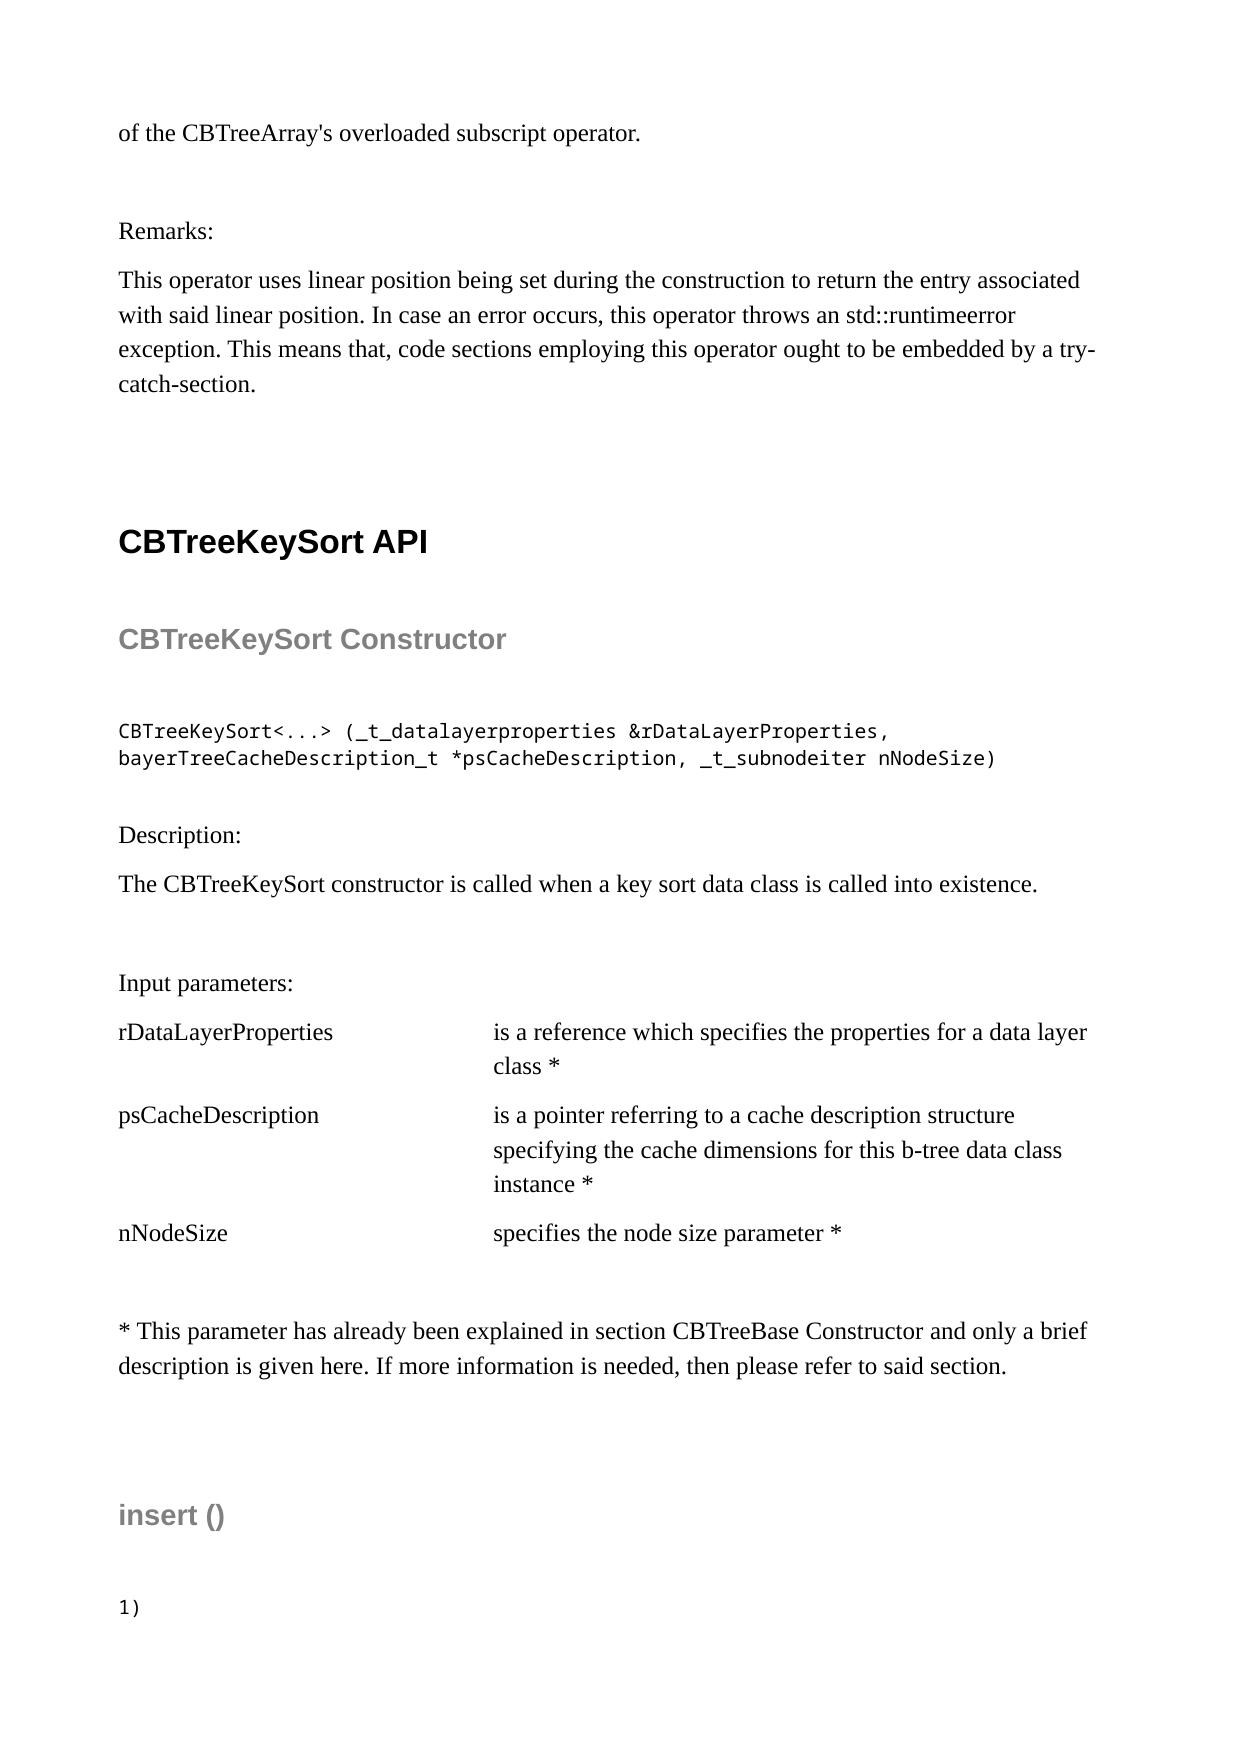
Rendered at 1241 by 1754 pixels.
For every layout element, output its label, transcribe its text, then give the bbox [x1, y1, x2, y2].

text psCacheDescription is a pointer referring to a cache description structure specifying the cache dimensions for this b-tree data class instance * [118, 1100, 1122, 1198]
text CBTreeKeySort<...> (_t_datalayerproperties &rDataLayerProperties, bayerTreeCacheDescription_t *psCacheDescription, _t_subnodeiter nNodeSize) [118, 717, 1122, 771]
subtitle insert () [118, 1498, 1122, 1532]
text Input parameters: [118, 968, 1122, 996]
text 1) [118, 1593, 1122, 1620]
text rDataLayerProperties is a reference which specifies the properties for a data layer class * [118, 1017, 1122, 1080]
text Remarks: [118, 216, 1122, 245]
text nNodeSize specifies the node size parameter * [118, 1218, 1122, 1247]
text This operator uses linear position being set during the construction to return the entry associated with said linear position. In case an error occurs, this operator throws an std::runtimeerror exception. This means that, code sections employing this operator ought to be embedded by a try-catch-section. [118, 265, 1122, 397]
subtitle CBTreeKeySort API [118, 522, 1122, 561]
text of the CBTreeArray's overloaded subscript operator. [118, 118, 1122, 147]
text The CBTreeKeySort constructor is called when a key sort data class is called into existence. [118, 869, 1122, 898]
text Description: [118, 821, 1122, 849]
subtitle CBTreeKeySort Constructor [118, 622, 1122, 656]
text * This parameter has already been explained in section CBTreeBase Constructor and only a brief description is given here. If more information is needed, then please refer to said section. [118, 1316, 1122, 1380]
